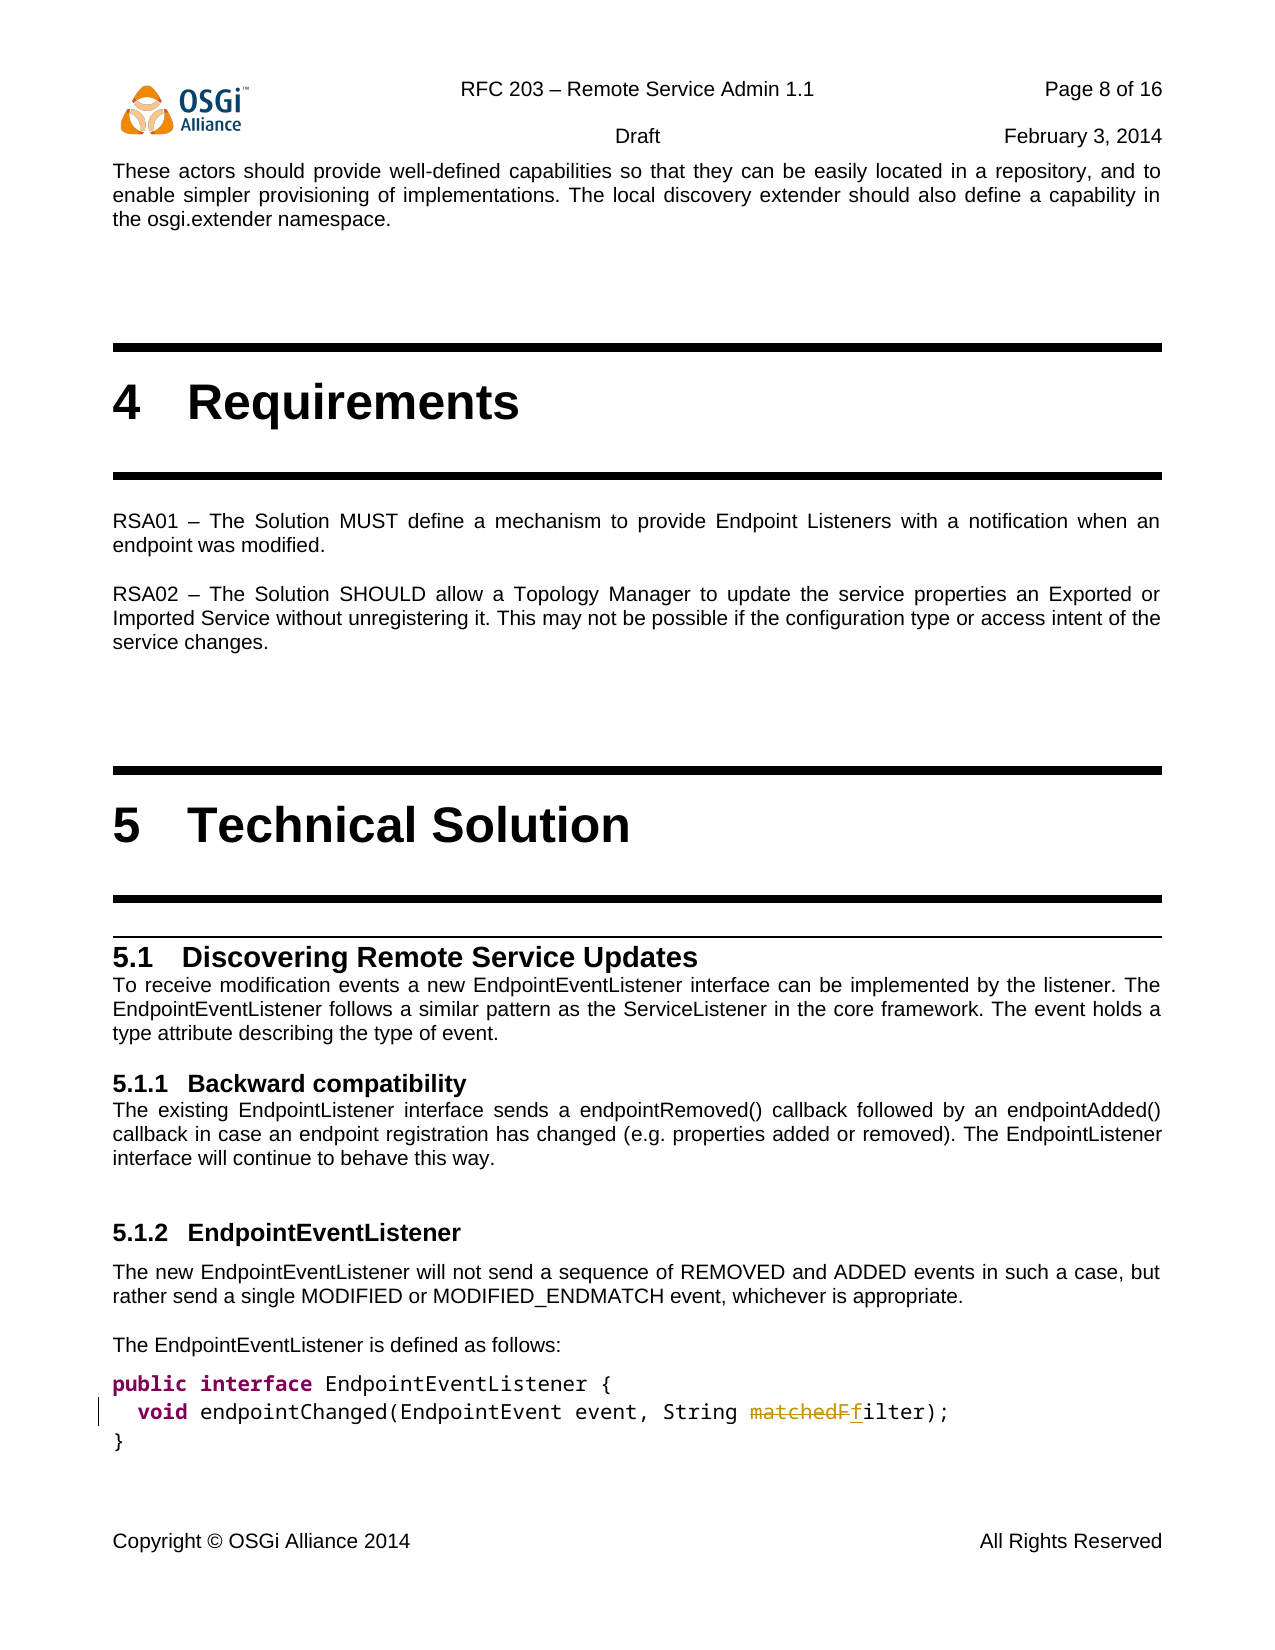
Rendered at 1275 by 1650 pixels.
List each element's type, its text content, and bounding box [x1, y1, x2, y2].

text public interface EndpointEventListener { [112, 1369, 1162, 1397]
subtitle Discovering Remote Service Updates [112, 937, 1162, 973]
text RSA02 – The Solution SHOULD allow a Topology Manager to update the service properties an Exported or Imported Service without unregistering it. This may not be possible if the configuration type or access intent of the service changes. [112, 582, 1162, 654]
text These actors should provide well-defined capabilities so that they can be easily located in a repository, and to enable simpler provisioning of implementations. The local discovery extender should also define a capability in the osgi.extender namespace. [112, 159, 1162, 231]
text } [112, 1426, 1162, 1454]
text The EndpointEventListener is defined as follows: [112, 1332, 1162, 1356]
subtitle Technical Solution [112, 767, 1162, 903]
subtitle Backward compatibility [112, 1069, 1162, 1098]
text void endpointChanged(EndpointEvent event, String filter); [112, 1397, 1162, 1426]
picture [113, 78, 257, 142]
subtitle EndpointEventListener [112, 1218, 1162, 1247]
subtitle Requirements [112, 344, 1162, 480]
text RSA01 – The Solution MUST define a mechanism to provide Endpoint Listeners with a notification when an endpoint was modified. [112, 509, 1162, 557]
text To receive modification events a new EndpointEventListener interface can be implemented by the listener. The EndpointEventListener follows a similar pattern as the ServiceListener in the core framework. The event holds a type attribute describing the type of event. [112, 973, 1162, 1045]
text The new EndpointEventListener will not send a sequence of REMOVED and ADDED events in such a case, but rather send a single MODIFIED or MODIFIED_ENDMATCH event, whichever is appropriate. [112, 1259, 1162, 1307]
text The existing EndpointListener interface sends a endpointRemoved() callback followed by an endpointAdded() callback in case an endpoint registration has changed (e.g. properties added or removed). The EndpointListener interface will continue to behave this way. [112, 1098, 1162, 1169]
